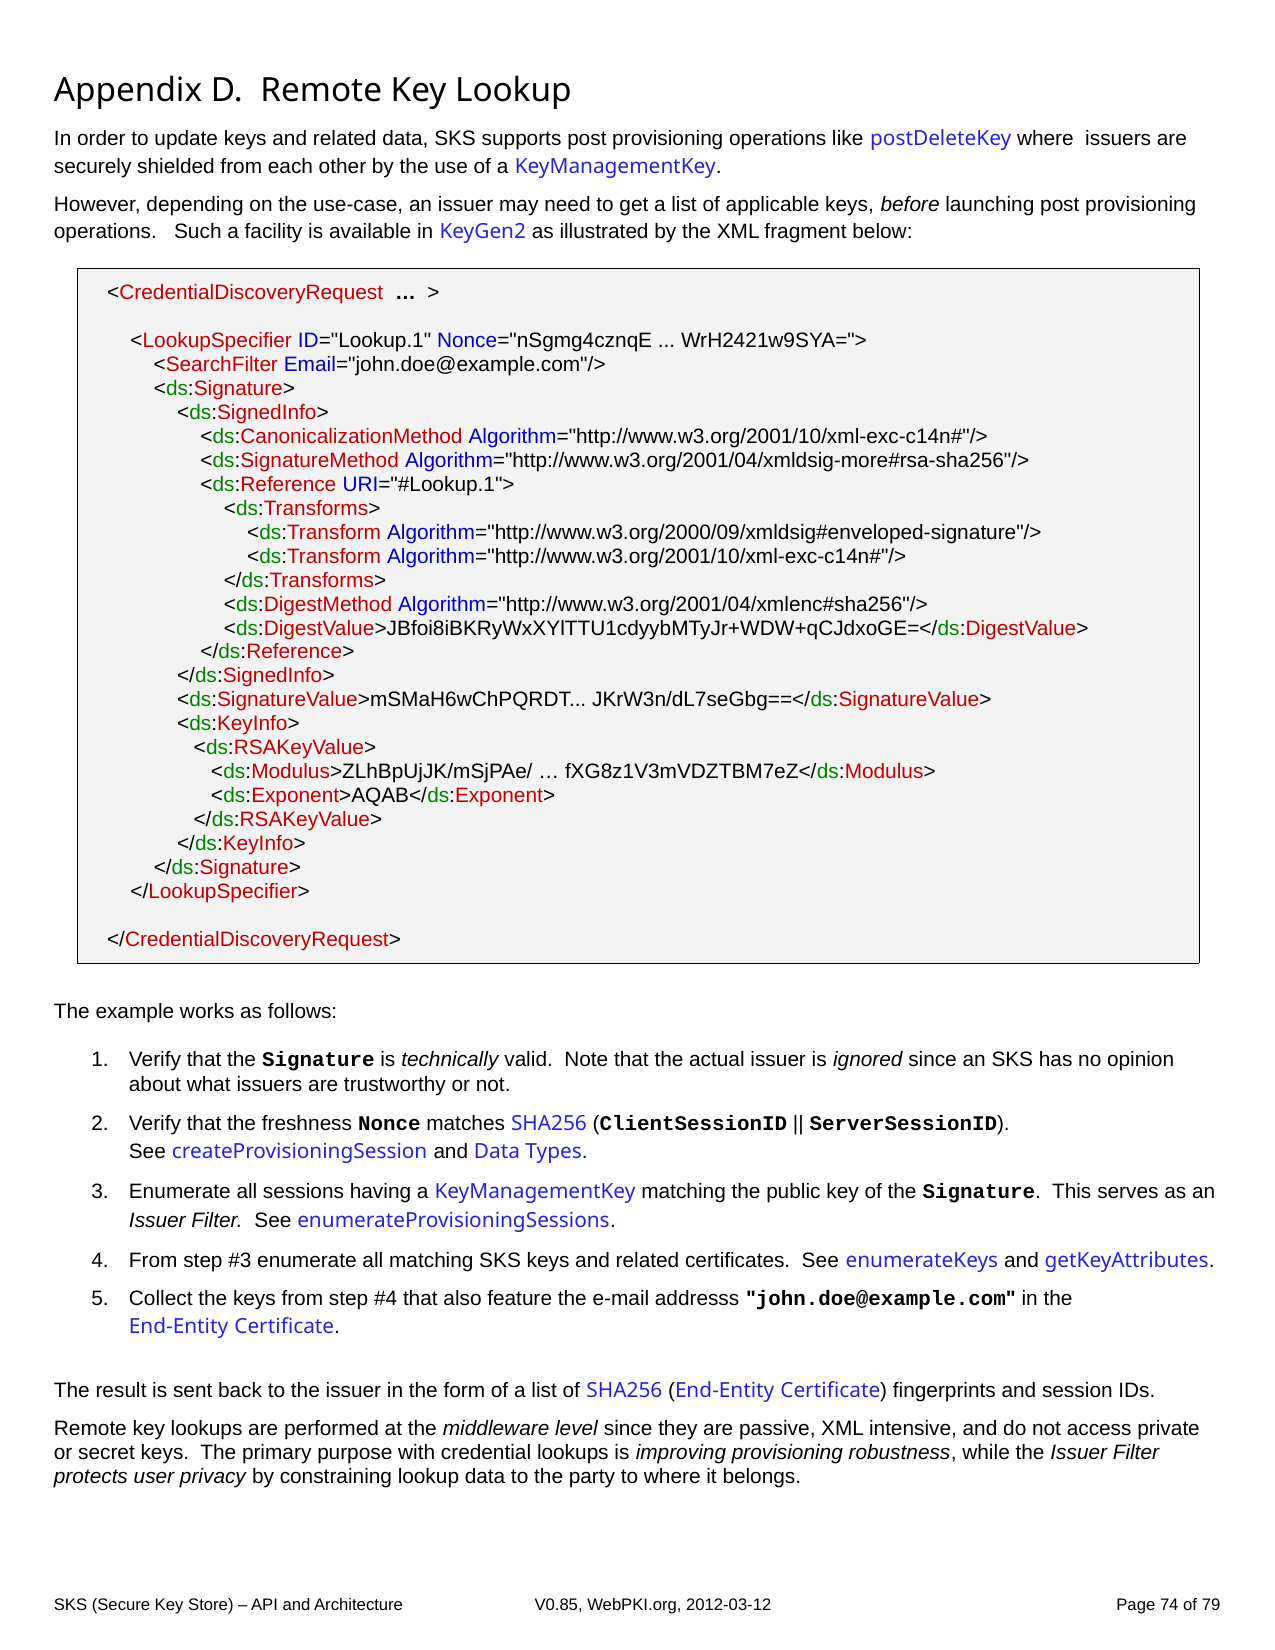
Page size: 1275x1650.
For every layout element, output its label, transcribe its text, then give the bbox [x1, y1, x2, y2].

text However, depending on the use-case, an issuer may need to get a list of applicable keys, before launching post provisioning operations. Such a facility is available in KeyGen2 as illustrated by the XML fragment below: [54, 192, 1221, 268]
list From step #3 enumerate all matching SKS keys and related certificates. See enumerateKeys and getKeyAttributes. [91, 1245, 1221, 1274]
list Verify that the Signature is technically valid. Note that the actual issuer is ignored since an SKS has no opinion about what issuers are trustworthy or not. [91, 1046, 1221, 1096]
table_header <CredentialDiscoveryRequest … > <LookupSpecifier ID="Lookup.1" Nonce="nSgmg4cznqE ... WrH2421w9SYA="> <SearchFilter Email="john.doe@example.com"/> <ds:Signature> <ds:SignedInfo> <ds:CanonicalizationMethod Algorithm="http://www.w3.org/2001/10/xml-exc-c14n#"/> <ds:SignatureMethod Algorithm="http://www.w3.org/2001/04/xmldsig-more#rsa-sha256"/> <ds:Reference URI="#Lookup.1"> <ds:Transforms> <ds:Transform Algorithm="http://www.w3.org/2000/09/xmldsig#enveloped-signature"/> <ds:Transform Algorithm="http://www.w3.org/2001/10/xml-exc-c14n#"/> </ds:Transforms> <ds:DigestMethod Algorithm="http://www.w3.org/2001/04/xmlenc#sha256"/> <ds:DigestValue>JBfoi8iBKRyWxXYlTTU1cdyybMTyJr+WDW+qCJdxoGE=</ds:DigestValue> </ds:Reference> </ds:SignedInfo> <ds:SignatureValue>mSMaH6wChPQRDT... JKrW3n/dL7seGbg==</ds:SignatureValue> <ds:KeyInfo> <ds:RSAKeyValue> <ds:Modulus>ZLhBpUjJK/mSjPAe/ … fXG8z1V3mVDZTBM7eZ</ds:Modulus> <ds:Exponent>AQAB</ds:Exponent> </ds:RSAKeyValue> </ds:KeyInfo> </ds:Signature> </LookupSpecifier> </CredentialDiscoveryRequest> [78, 269, 1199, 963]
text The example works as follows: [54, 998, 1221, 1046]
text The result is sent back to the issuer in the form of a list of SHA256 (End-Entity Certificate) fingerprints and session IDs. [54, 1352, 1221, 1404]
list Collect the keys from step #4 that also feature the e-mail addresss "john.doe@example.com" in the End-Entity Certificate. [91, 1286, 1221, 1340]
list Verify that the freshness Nonce matches SHA256 (ClientSessionID || ServerSessionID). See createProvisioningSession and Data Types. [91, 1108, 1221, 1165]
text In order to update keys and related data, SKS supports post provisioning operations like postDeleteKey where issuers are securely shielded from each other by the use of a KeyManagementKey. [54, 123, 1221, 180]
subtitle Remote Key Lookup [54, 66, 1221, 111]
text Remote key lookups are performed at the middleware level since they are passive, XML intensive, and do not access private or secret keys. The primary purpose with credential lookups is improving provisioning robustness, while the Issuer Filter protects user privacy by constraining lookup data to the party to where it belongs. [54, 1416, 1221, 1488]
list Enumerate all sessions having a KeyManagementKey matching the public key of the Signature. This serves as an Issuer Filter. See enumerateProvisioningSessions. [91, 1177, 1221, 1234]
